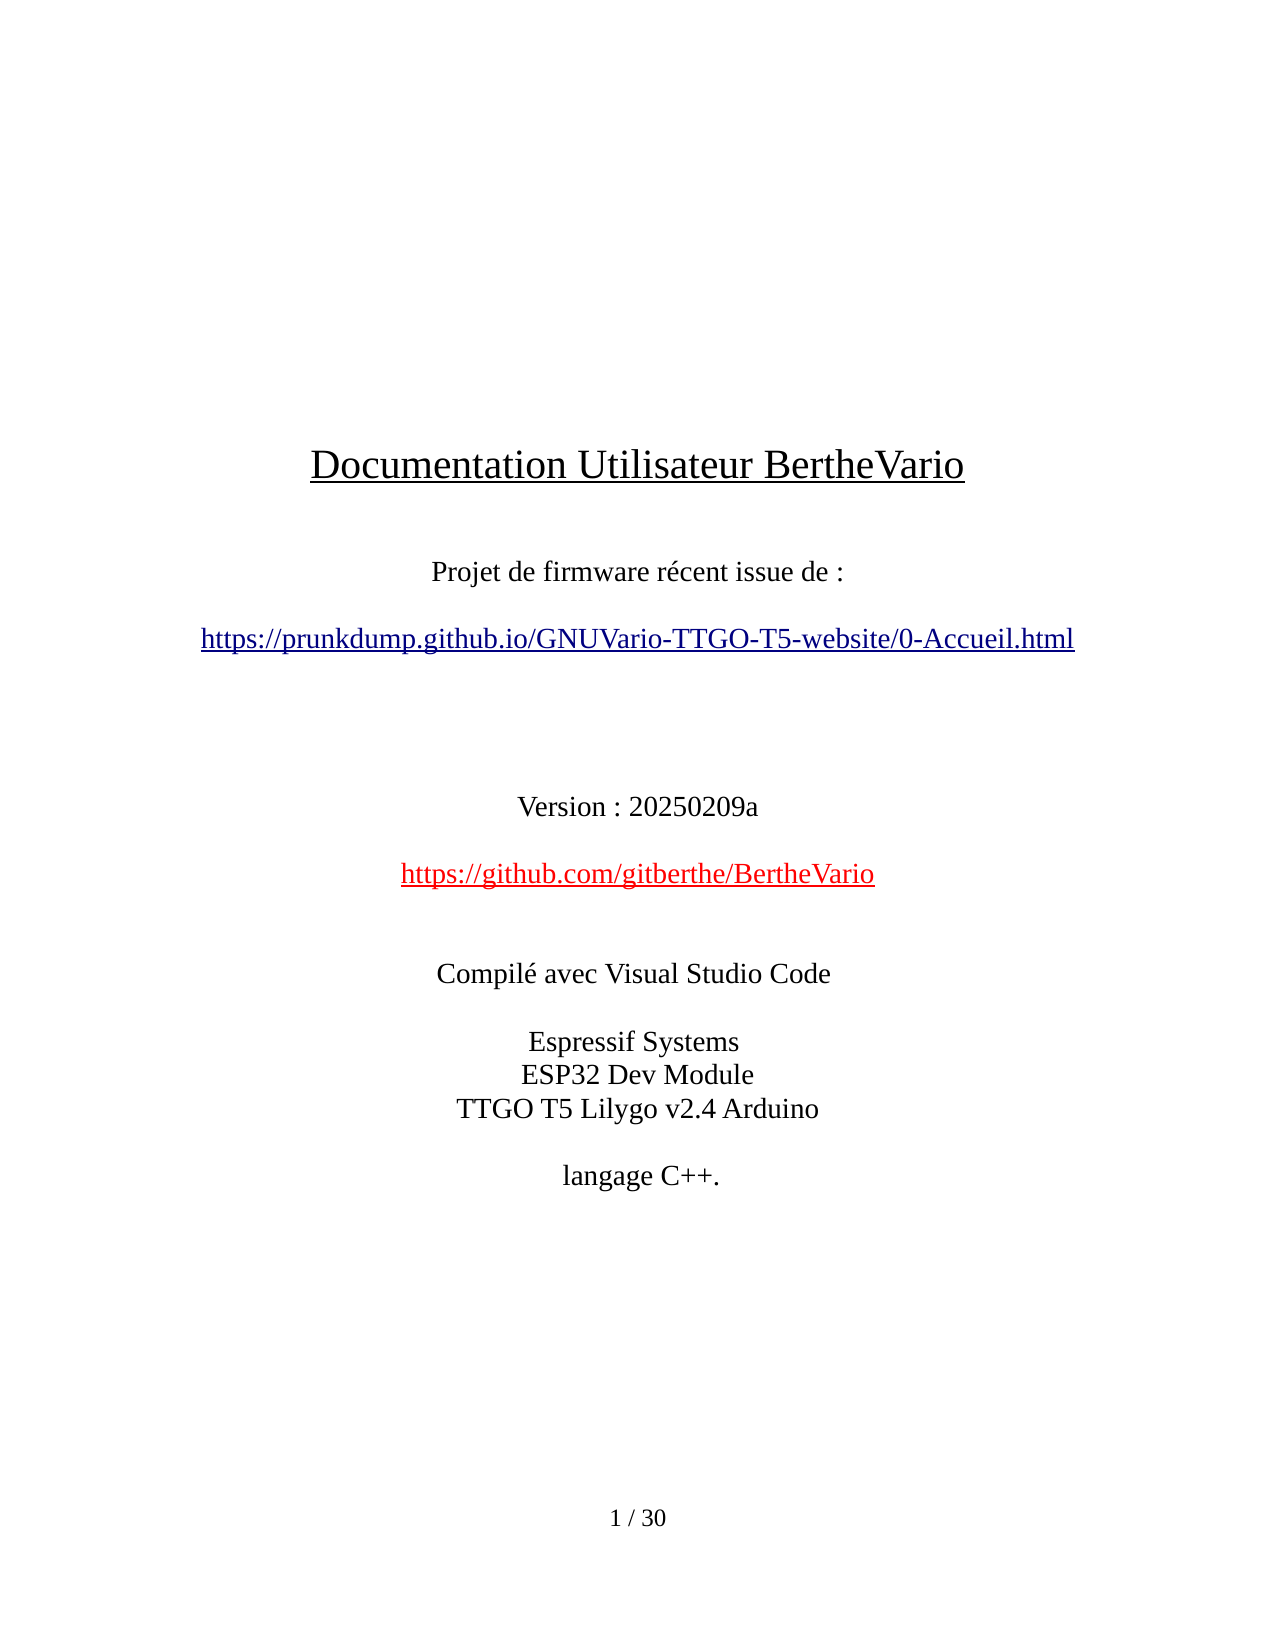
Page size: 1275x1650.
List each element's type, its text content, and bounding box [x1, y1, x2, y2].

text Projet de firmware récent issue de : [118, 554, 1157, 588]
text langage C++. [118, 1158, 1157, 1191]
text Compilé avec Visual Studio Code [118, 957, 1157, 990]
text TTGO T5 Lilygo v2.4 Arduino [118, 1091, 1157, 1124]
text https://prunkdump.github.io/GNUVario-TTGO-T5-website/0-Accueil.html [118, 621, 1157, 655]
text https://github.com/gitberthe/BertheVario [118, 856, 1157, 889]
text Espressif Systems [118, 1024, 1157, 1057]
text ESP32 Dev Module [118, 1057, 1157, 1091]
text Version : 20250209a [118, 789, 1157, 822]
text Documentation Utilisateur BertheVario [118, 439, 1157, 487]
